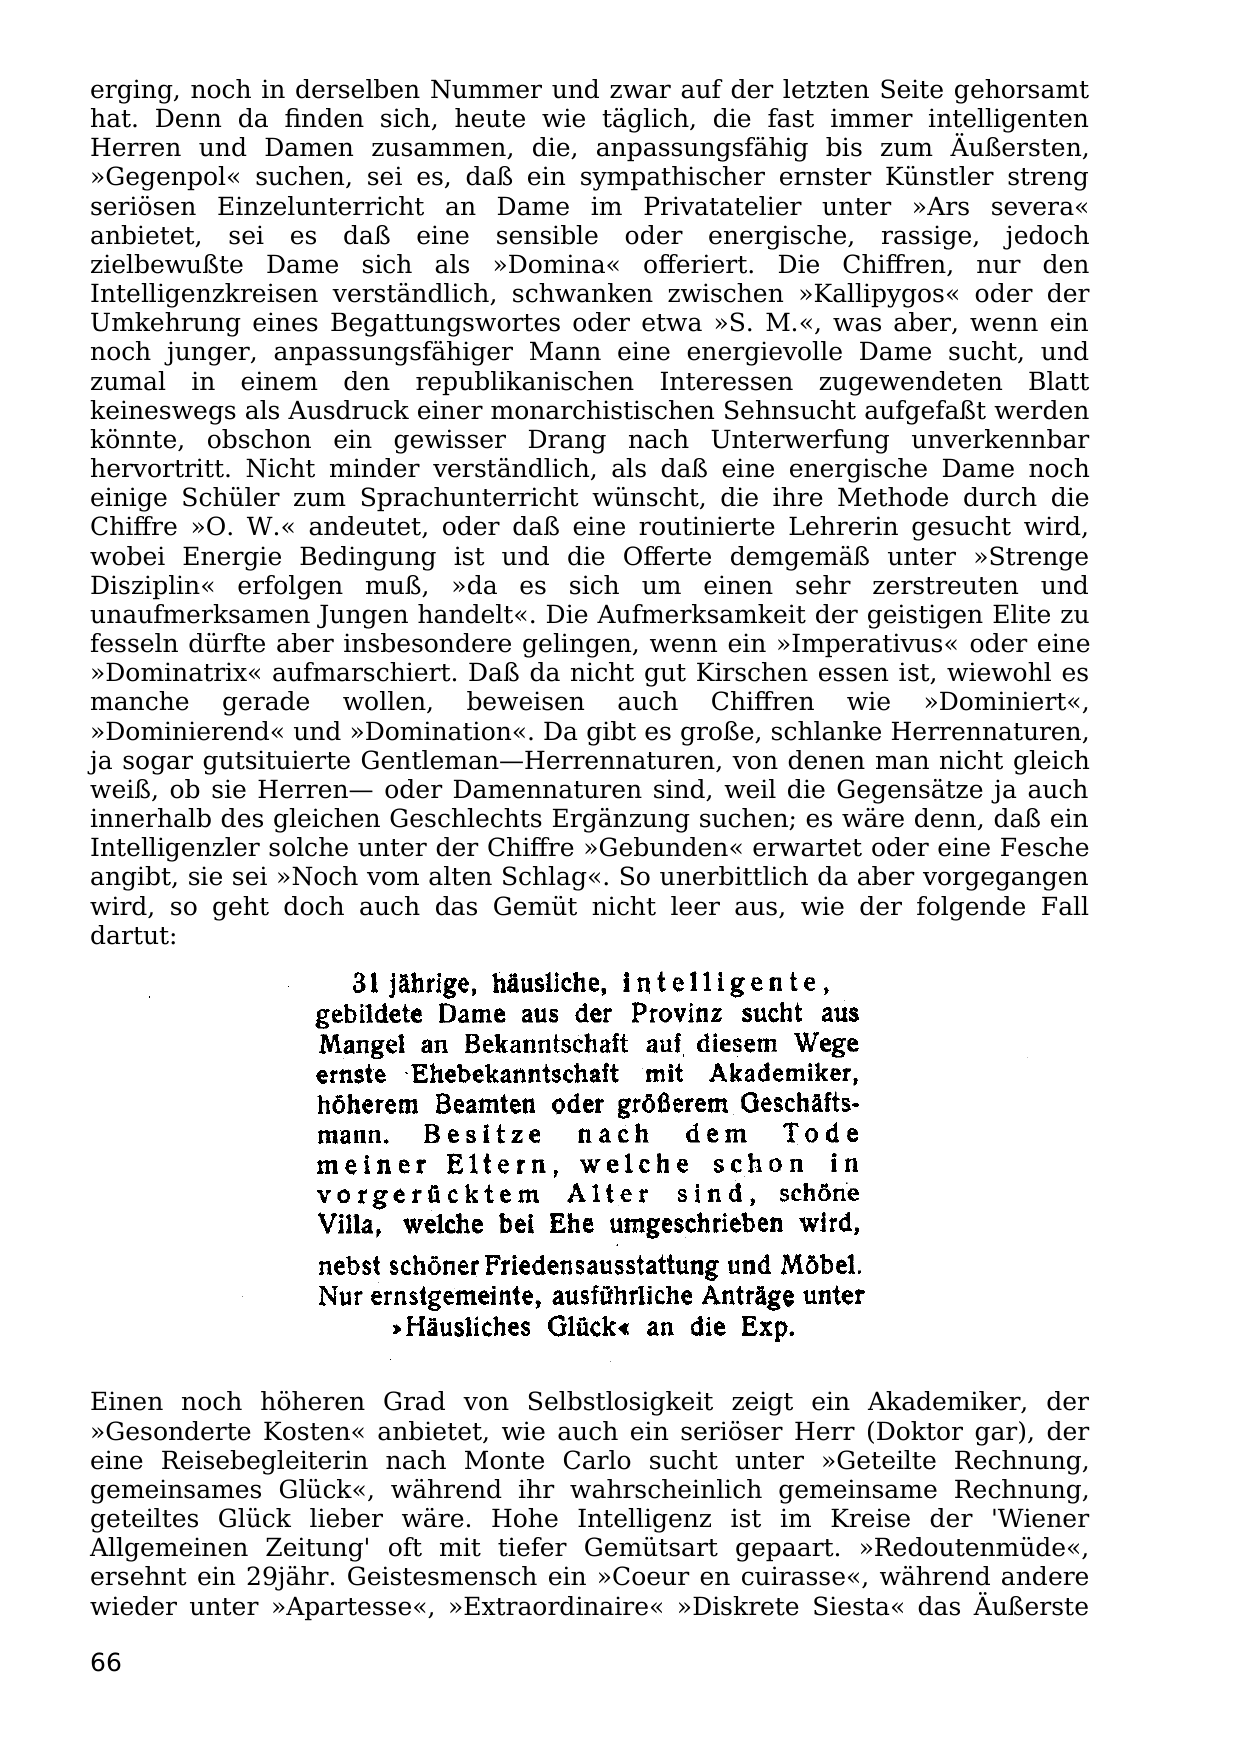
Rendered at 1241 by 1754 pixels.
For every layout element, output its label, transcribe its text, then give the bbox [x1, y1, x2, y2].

text Einen noch höheren Grad von Selbstlosigkeit zeigt ein Akademiker, der »Gesonderte Kosten« anbietet, wie auch ein seriöser Herr (Doktor gar), der eine Reisebegleiterin nach Monte Carlo sucht unter »Geteilte Rechnung, gemeinsames Glück«, während ihr wahrscheinlich gemeinsame Rechnung, geteiltes Glück lieber wäre. Hohe Intelligenz ist im Kreise der 'Wiener Allgemeinen Zeitung' oft mit tiefer Gemütsart gepaart. »Redoutenmüde«, ersehnt ein 29jähr. Geistesmensch ein »Coeur en cuirasse«, während andere wieder unter »Apartesse«, »Extraordinaire« »Diskrete Siesta« das Äußerste [90, 1362, 1091, 1621]
text erging, noch in derselben Nummer und zwar auf der letzten Seite gehorsamt hat. Denn da finden sich, heute wie täglich, die fast immer intelligenten Herren und Damen zusammen, die, anpassungsfähig bis zum Äußersten, »Gegenpol« suchen, sei es, daß ein sympathischer ernster Künstler streng seriösen Einzelunterricht an Dame im Privatatelier unter »Ars severa« anbietet, sei es daß eine sensible oder energische, rassige, jedoch zielbewußte Dame sich als »Domina« offeriert. Die Chiffren, nur den Intelligenzkreisen verständlich, schwanken zwischen »Kallipygos« oder der Umkehrung eines Begattungswortes oder etwa »S. M.«, was aber, wenn ein noch junger, anpassungsfähiger Mann eine energievolle Dame sucht, und zumal in einem den republikanischen Interessen zugewendeten Blatt keineswegs als Ausdruck einer monarchistischen Sehnsucht aufgefaßt werden könnte, obschon ein gewisser Drang nach Unterwerfung unverkennbar hervortritt. Nicht minder verständlich, als daß eine energische Dame noch einige Schüler zum Sprachunterricht wünscht, die ihre Methode durch die Chiffre »O. W.« andeutet, oder daß eine routinierte Lehrerin gesucht wird, wobei Energie Bedingung ist und die Offerte demgemäß unter »Strenge Disziplin« erfolgen muß, »da es sich um einen sehr zerstreuten und unaufmerksamen Jungen handelt«. Die Aufmerksamkeit der geistigen Elite zu fesseln dürfte aber insbesondere gelingen, wenn ein »Imperativus« oder eine »Dominatrix« aufmarschiert. Daß da nicht gut Kirschen essen ist, wiewohl es manche gerade wollen, beweisen auch Chiffren wie »Dominiert«, »Dominierend« und »Domination«. Da gibt es große, schlanke Herrennaturen, ja sogar gutsituierte Gentleman—Herrennaturen, von denen man nicht gleich weiß, ob sie Herren— oder Damennaturen sind, weil die Gegensätze ja auch innerhalb des gleichen Geschlechts Ergänzung suchen; es wäre denn, daß ein Intelligenzler solche unter der Chiffre »Gebunden« erwartet oder eine Fesche angibt, sie sei »Noch vom alten Schlag«. So unerbittlich da aber vorgegangen wird, so geht doch auch das Gemüt nicht leer aus, wie der folgende Fall dartut: [90, 75, 1091, 950]
picture [147, 950, 1033, 1362]
